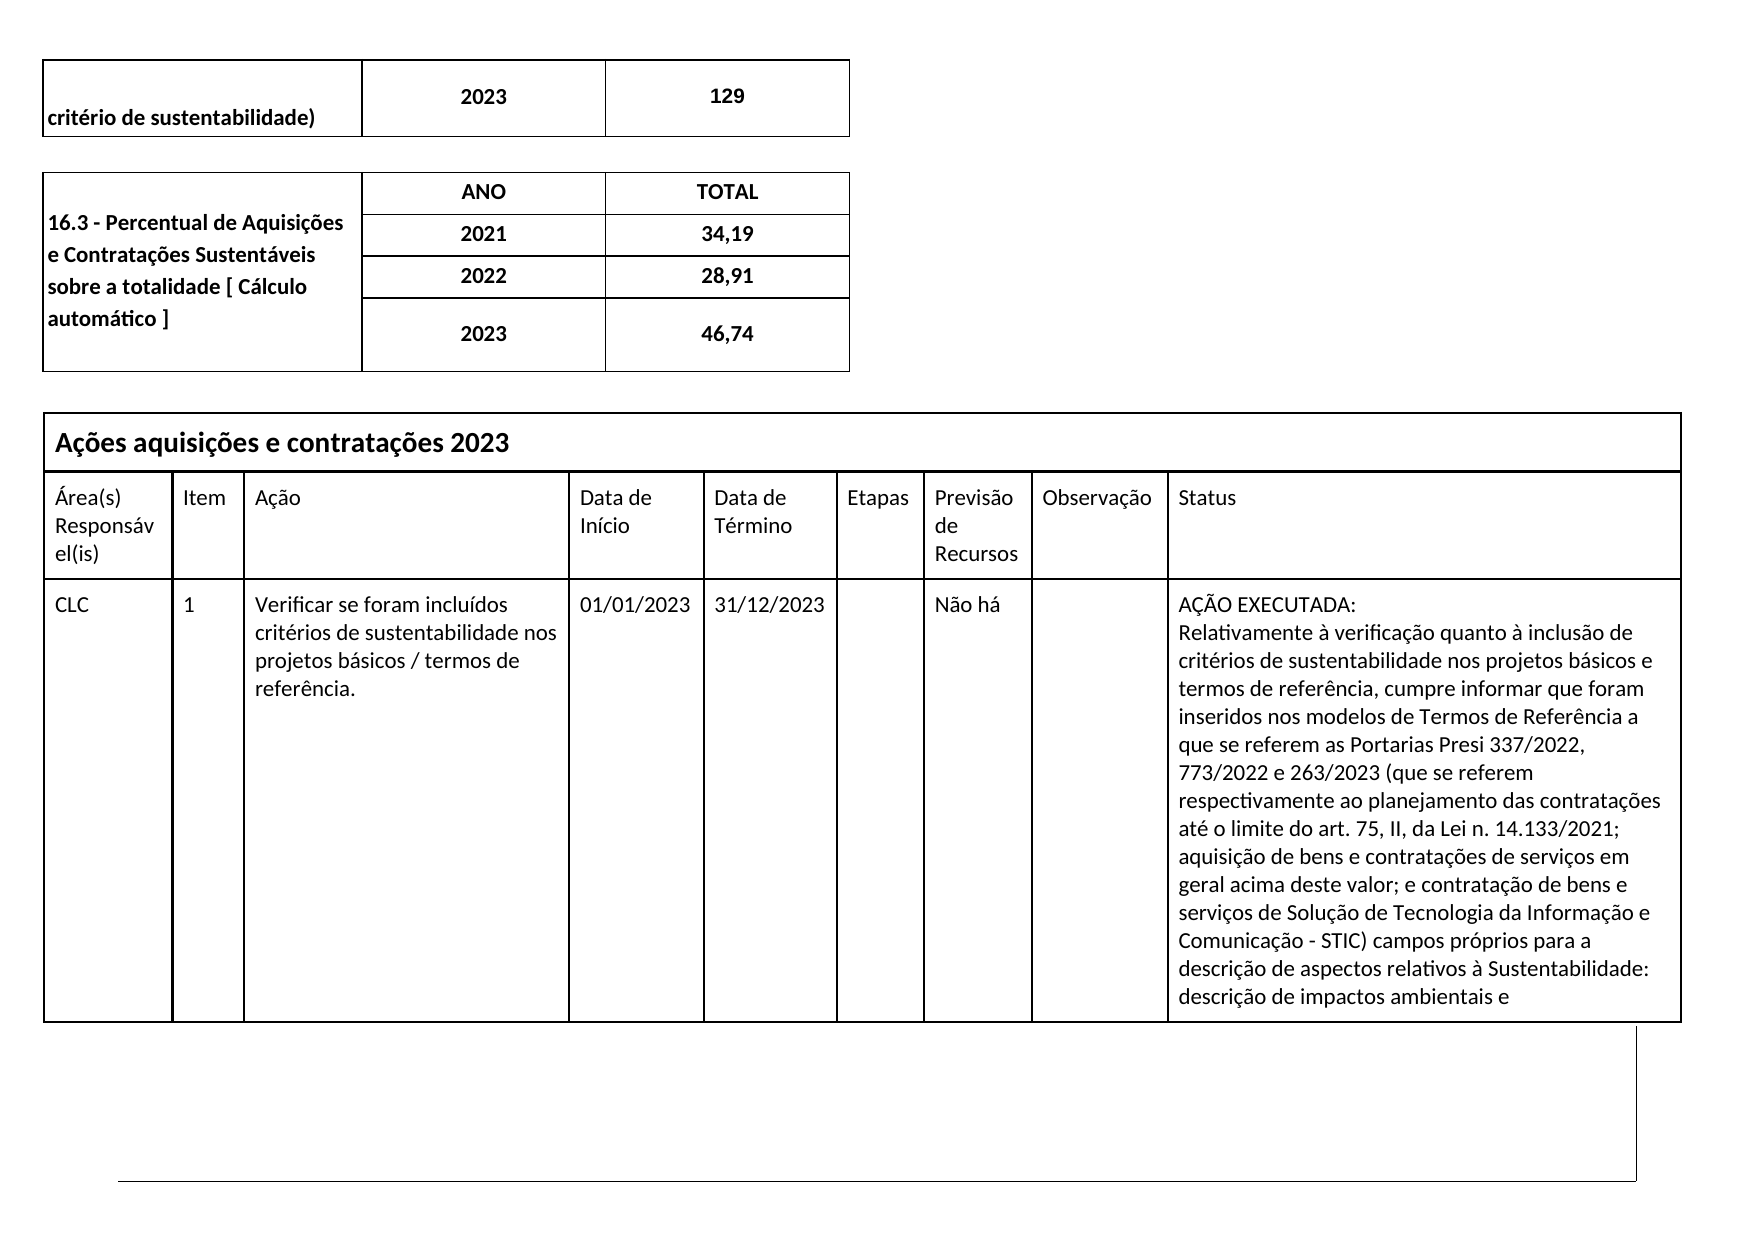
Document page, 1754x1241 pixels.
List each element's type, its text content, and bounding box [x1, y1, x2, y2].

table_cell Observação [1033, 473, 1167, 577]
table_cell Ação [245, 473, 568, 577]
table_cell [1033, 580, 1167, 1021]
table_cell 31/12/2023 [705, 580, 836, 1021]
table_cell 129 [606, 61, 849, 136]
table_cell Previsão de Recursos [925, 473, 1031, 577]
table_cell Etapas [838, 473, 923, 577]
table_cell 46,74 [606, 299, 849, 371]
table_cell 34,19 [606, 215, 849, 255]
table_cell Verificar se foram incluídos critérios de sustentabilidade nos projetos básicos / termos de referência. [245, 580, 568, 1021]
table_cell Status [1169, 473, 1680, 577]
table_cell Não há [925, 580, 1031, 1021]
table_header TOTAL [606, 173, 849, 213]
table_cell Data de Início [570, 473, 703, 577]
table_cell 2022 [363, 257, 605, 297]
table_cell 2023 [363, 61, 605, 136]
table_cell [838, 580, 923, 1021]
table_cell Área(s) Responsável(is) [45, 473, 171, 577]
table_cell Data de Término [705, 473, 836, 577]
table_cell AÇÃO EXECUTADA: Relativamente à verificação quanto à inclusão de critérios de sustentabilidade nos projetos básicos e termos de referência, cumpre informar que foram inseridos nos modelos de Termos de Referência a que se referem as Portarias Presi 337/2022, 773/2022 e 263/2023 (que se referem respectivamente ao planejamento das contratações até o limite do art. 75, II, da Lei n. 14.133/2021; aquisição de bens e contratações de serviços em geral acima deste valor; e contratação de bens e serviços de Solução de Tecnologia da Informação e Comunicação - STIC) campos próprios para a descrição de aspectos relativos à Sustentabilidade: descrição de impactos ambientais e [1169, 580, 1680, 1021]
table_cell critério de sustentabilidade) [44, 61, 361, 136]
table_header 16.3 - Percentual de Aquisições e Contratações Sustentáveis sobre a totalidade [ Cálculo automático ] [44, 173, 361, 371]
table_header Ações aquisições e contratações 2023 [45, 414, 1680, 470]
table_cell 1 [174, 580, 243, 1021]
table_cell CLC [45, 580, 171, 1021]
table_header ANO [363, 173, 605, 213]
table_cell Item [174, 473, 243, 577]
table_cell 2023 [363, 299, 605, 371]
table_cell 28,91 [606, 257, 849, 297]
table_cell 2021 [363, 215, 605, 255]
table_cell 01/01/2023 [570, 580, 703, 1021]
